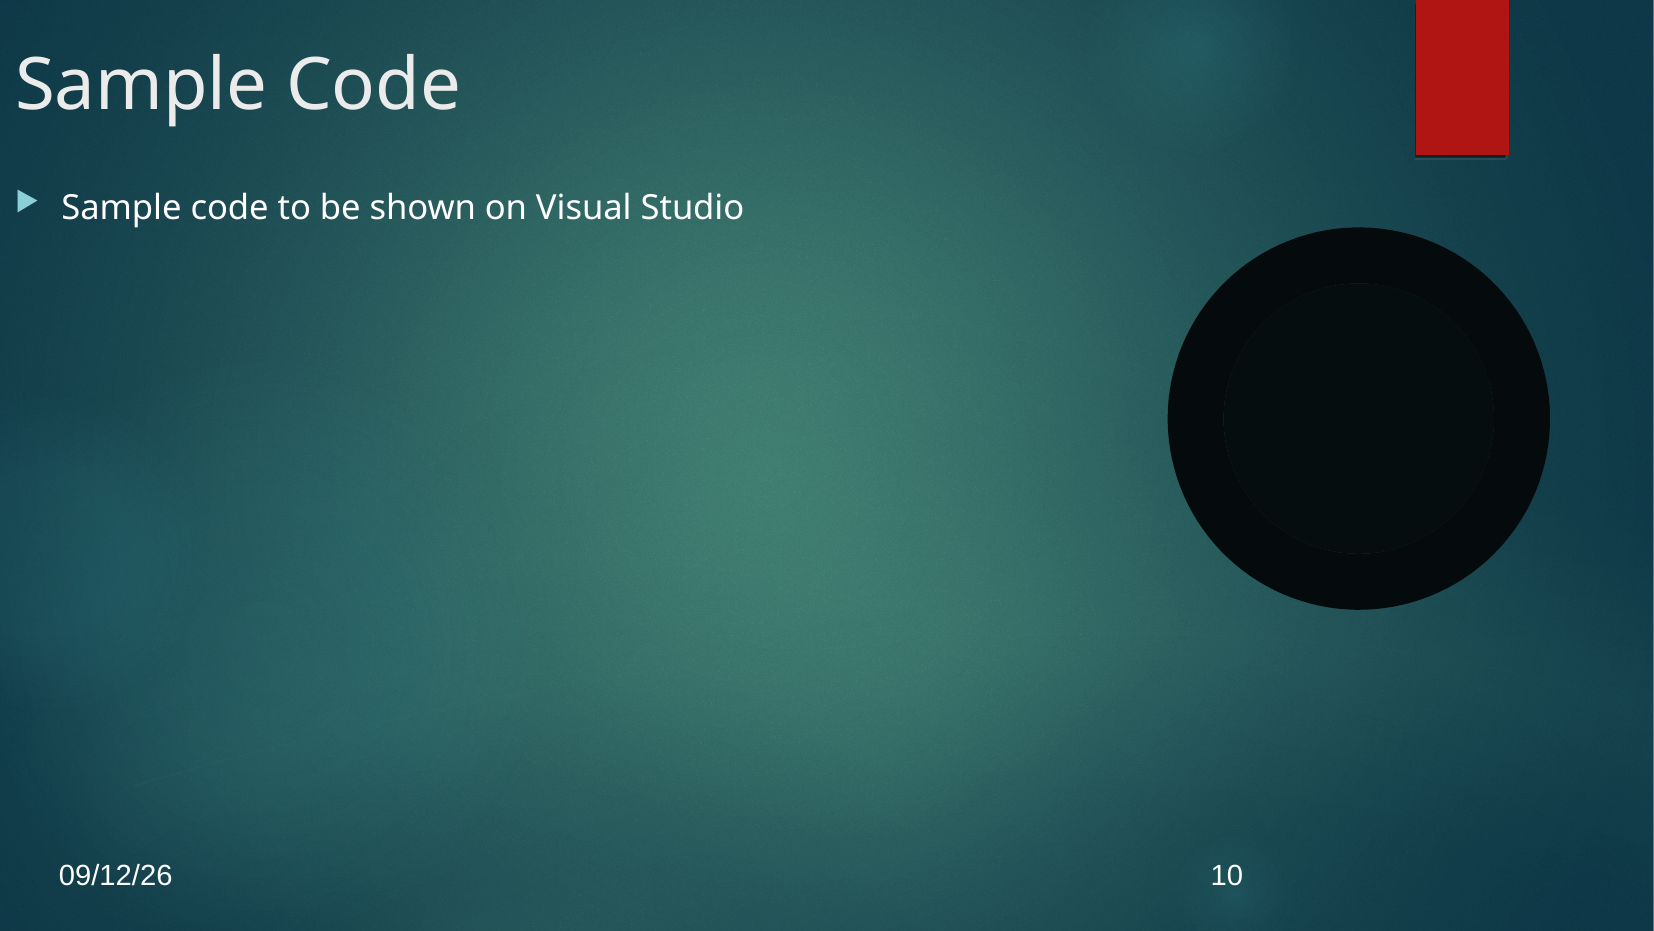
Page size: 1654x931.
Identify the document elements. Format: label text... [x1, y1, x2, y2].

text_box [1210, 856, 1595, 916]
title Sample Code [0, 29, 1536, 109]
list Sample code to be shown on Visual Studio [0, 177, 1536, 768]
text_box 17/11/2022 [59, 856, 443, 916]
